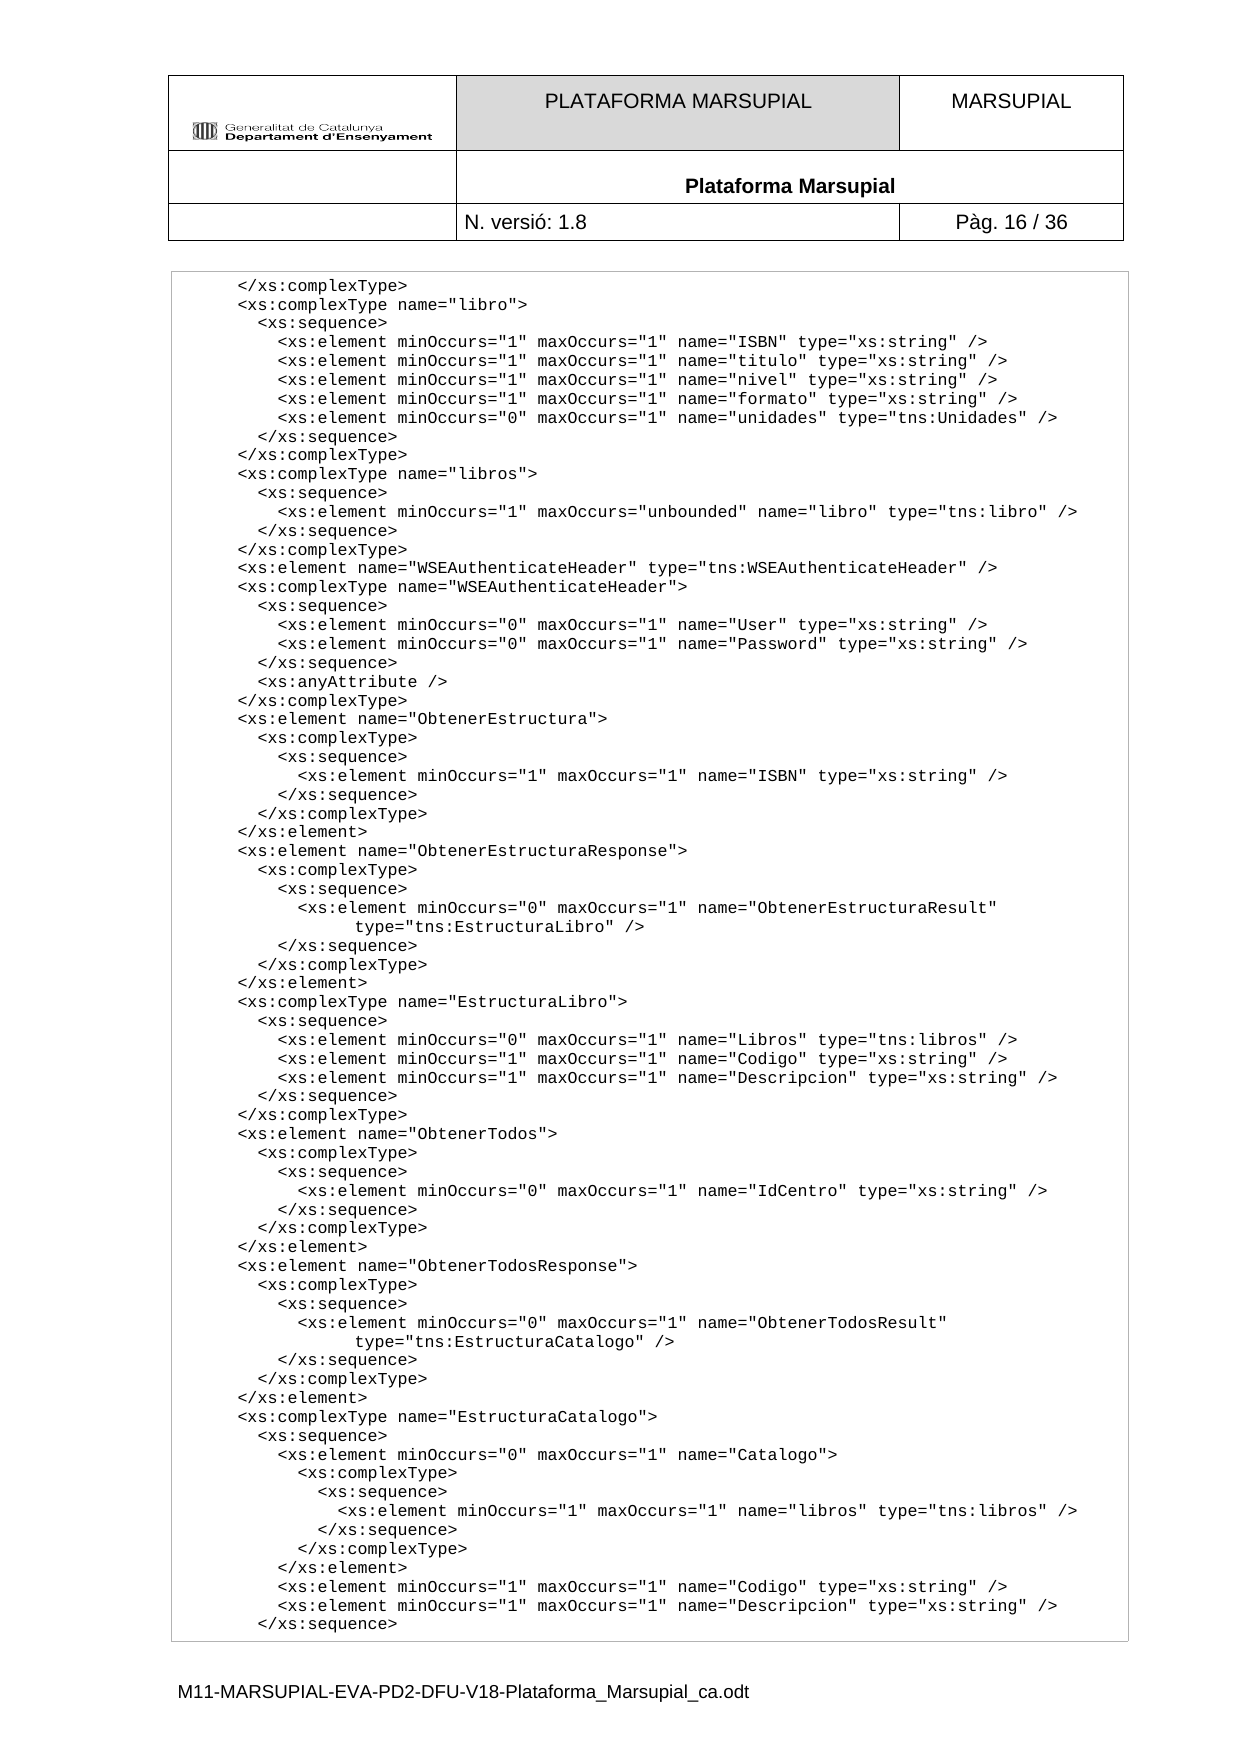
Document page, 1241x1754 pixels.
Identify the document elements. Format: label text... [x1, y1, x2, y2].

text </xs:sequence> [177, 522, 1122, 541]
text <xs:element minOccurs="1" maxOccurs="1" name="ISBN" type="xs:string" /> [177, 767, 1122, 786]
text <xs:sequence> [177, 1484, 1122, 1503]
text </xs:sequence> [177, 1201, 1122, 1220]
text <xs:complexType name="libros"> [177, 466, 1122, 485]
text </xs:complexType> [177, 1371, 1122, 1390]
text <xs:element name="ObtenerTodos"> [177, 1126, 1122, 1144]
text <xs:complexType> [177, 1465, 1122, 1484]
text <xs:complexType name="libro"> [177, 296, 1122, 315]
text <xs:sequence> [177, 1163, 1122, 1182]
text </xs:complexType> [177, 956, 1122, 975]
text <xs:complexType> [177, 730, 1122, 749]
text <xs:complexType> [177, 1144, 1122, 1163]
text </xs:sequence> [177, 786, 1122, 805]
text </xs:complexType> [177, 1220, 1122, 1239]
text </xs:element> [177, 975, 1122, 994]
text </xs:element> [177, 1239, 1122, 1258]
text <xs:complexType name="WSEAuthenticateHeader"> [177, 579, 1122, 598]
text </xs:complexType> [177, 541, 1122, 560]
text <xs:element minOccurs="0" maxOccurs="1" name="Password" type="xs:string" /> [177, 636, 1122, 654]
text <xs:complexType name="EstructuraLibro"> [177, 994, 1122, 1013]
text </xs:element> [177, 1390, 1122, 1408]
text </xs:element> [177, 824, 1122, 843]
text </xs:sequence> [177, 1088, 1122, 1107]
text <xs:element minOccurs="1" maxOccurs="1" name="ISBN" type="xs:string" /> [177, 334, 1122, 353]
text </xs:complexType> [177, 1541, 1122, 1559]
text <xs:complexType> [177, 1277, 1122, 1295]
text <xs:sequence> [177, 1295, 1122, 1314]
text </xs:sequence> [177, 1522, 1122, 1541]
text <xs:element minOccurs="0" maxOccurs="1" name="Catalogo"> [177, 1446, 1122, 1465]
text </xs:sequence> [177, 937, 1122, 956]
text <xs:sequence> [177, 749, 1122, 767]
text <xs:element minOccurs="1" maxOccurs="1" name="formato" type="xs:string" /> [177, 390, 1122, 409]
text <xs:sequence> [177, 485, 1122, 503]
text <xs:element minOccurs="1" maxOccurs="1" name="libros" type="tns:libros" /> [177, 1503, 1122, 1522]
text <xs:element minOccurs="1" maxOccurs="1" name="nivel" type="xs:string" /> [177, 372, 1122, 390]
text </xs:complexType> [172, 272, 1128, 296]
text <xs:element name="WSEAuthenticateHeader" type="tns:WSEAuthenticateHeader" /> [177, 560, 1122, 579]
text <xs:sequence> [177, 881, 1122, 899]
text <xs:sequence> [177, 598, 1122, 617]
text <xs:sequence> [177, 1013, 1122, 1031]
text <xs:element minOccurs="1" maxOccurs="1" name="Codigo" type="xs:string" /> [177, 1050, 1122, 1069]
text <xs:element minOccurs="1" maxOccurs="1" name="titulo" type="xs:string" /> [177, 353, 1122, 372]
text <xs:element minOccurs="0" maxOccurs="1" name="IdCentro" type="xs:string" /> [177, 1182, 1122, 1201]
text </xs:sequence> [172, 1610, 1128, 1641]
text <xs:anyAttribute /> [177, 673, 1122, 692]
text <xs:complexType> [177, 862, 1122, 881]
text </xs:complexType> [177, 447, 1122, 466]
text <xs:element minOccurs="1" maxOccurs="1" name="Descripcion" type="xs:string" /> [177, 1069, 1122, 1088]
text </xs:sequence> [177, 1352, 1122, 1371]
text <xs:element minOccurs="1" maxOccurs="1" name="Descripcion" type="xs:string" /> [177, 1597, 1122, 1610]
text </xs:sequence> [177, 428, 1122, 447]
text <xs:element minOccurs="0" maxOccurs="1" name="User" type="xs:string" /> [177, 617, 1122, 636]
text <xs:element minOccurs="0" maxOccurs="1" name="unidades" type="tns:Unidades" /> [177, 409, 1122, 428]
text <xs:element name="ObtenerEstructura"> [177, 711, 1122, 730]
text <xs:complexType name="EstructuraCatalogo"> [177, 1408, 1122, 1427]
text <xs:element minOccurs="1" maxOccurs="unbounded" name="libro" type="tns:libro" /> [177, 503, 1122, 522]
text <xs:sequence> [177, 1427, 1122, 1446]
text <xs:sequence> [177, 315, 1122, 334]
text <xs:element name="ObtenerEstructuraResponse"> [177, 843, 1122, 862]
text <xs:element name="ObtenerTodosResponse"> [177, 1258, 1122, 1277]
text </xs:complexType> [177, 805, 1122, 824]
text </xs:element> [177, 1559, 1122, 1578]
text <xs:element minOccurs="0" maxOccurs="1" name="ObtenerEstructuraResult" type="tns:EstructuraLibro" /> [177, 899, 1122, 937]
text </xs:sequence> [177, 654, 1122, 673]
text <xs:element minOccurs="0" maxOccurs="1" name="ObtenerTodosResult" type="tns:EstructuraCatalogo" /> [177, 1314, 1122, 1352]
text </xs:complexType> [177, 1107, 1122, 1126]
text </xs:complexType> [177, 692, 1122, 711]
text <xs:element minOccurs="1" maxOccurs="1" name="Codigo" type="xs:string" /> [177, 1578, 1122, 1597]
text <xs:element minOccurs="0" maxOccurs="1" name="Libros" type="tns:libros" /> [177, 1031, 1122, 1050]
